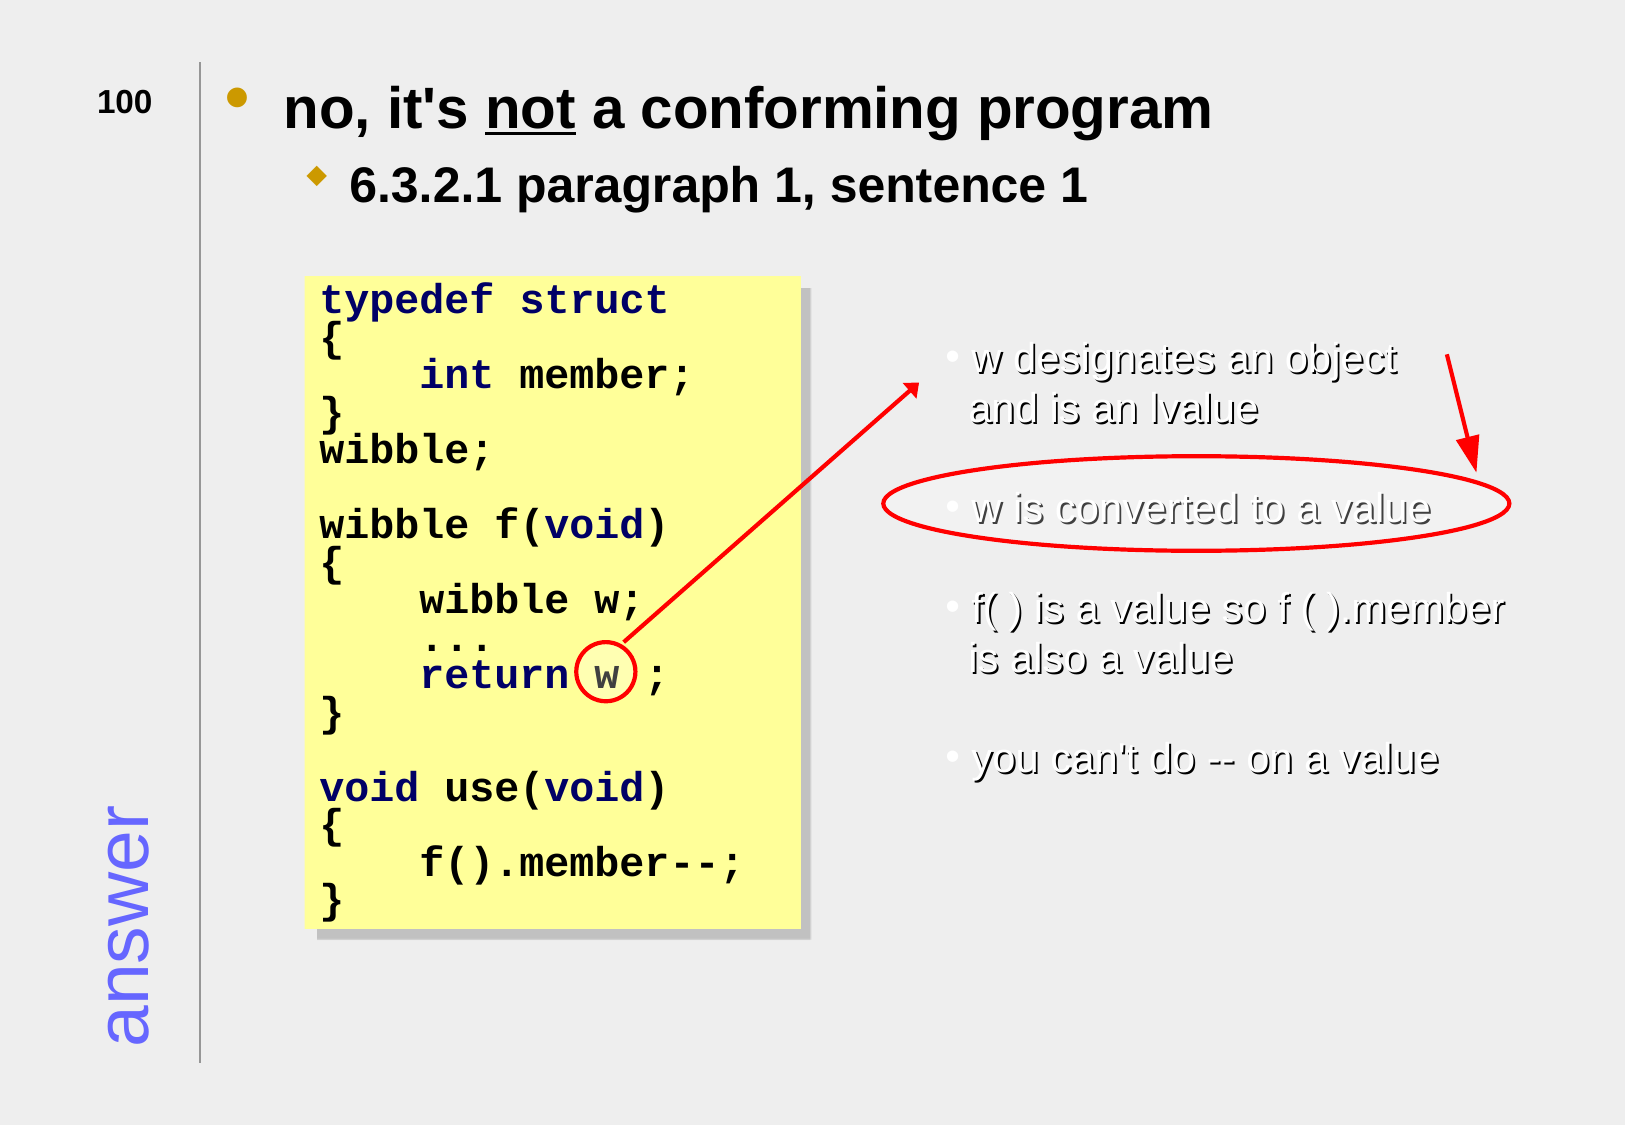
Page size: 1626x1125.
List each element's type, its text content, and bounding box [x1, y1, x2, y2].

text_box [883, 456, 1510, 551]
list no, it's not a conforming program 6.3.2.1 paragraph 1, sentence 1 [212, 62, 1550, 1063]
text_box w designates an object and is an lvalue w is converted to a value f( ) is a value so f ( ).member is also a value you can't do -- on a value [930, 323, 1569, 840]
title answer [50, 187, 188, 1063]
text_box typedef struct { int member; } wibble; wibble f(void) { wibble w; ... return w ; } void use(void) { f().member--; } [304, 276, 801, 929]
text_box [576, 642, 636, 702]
